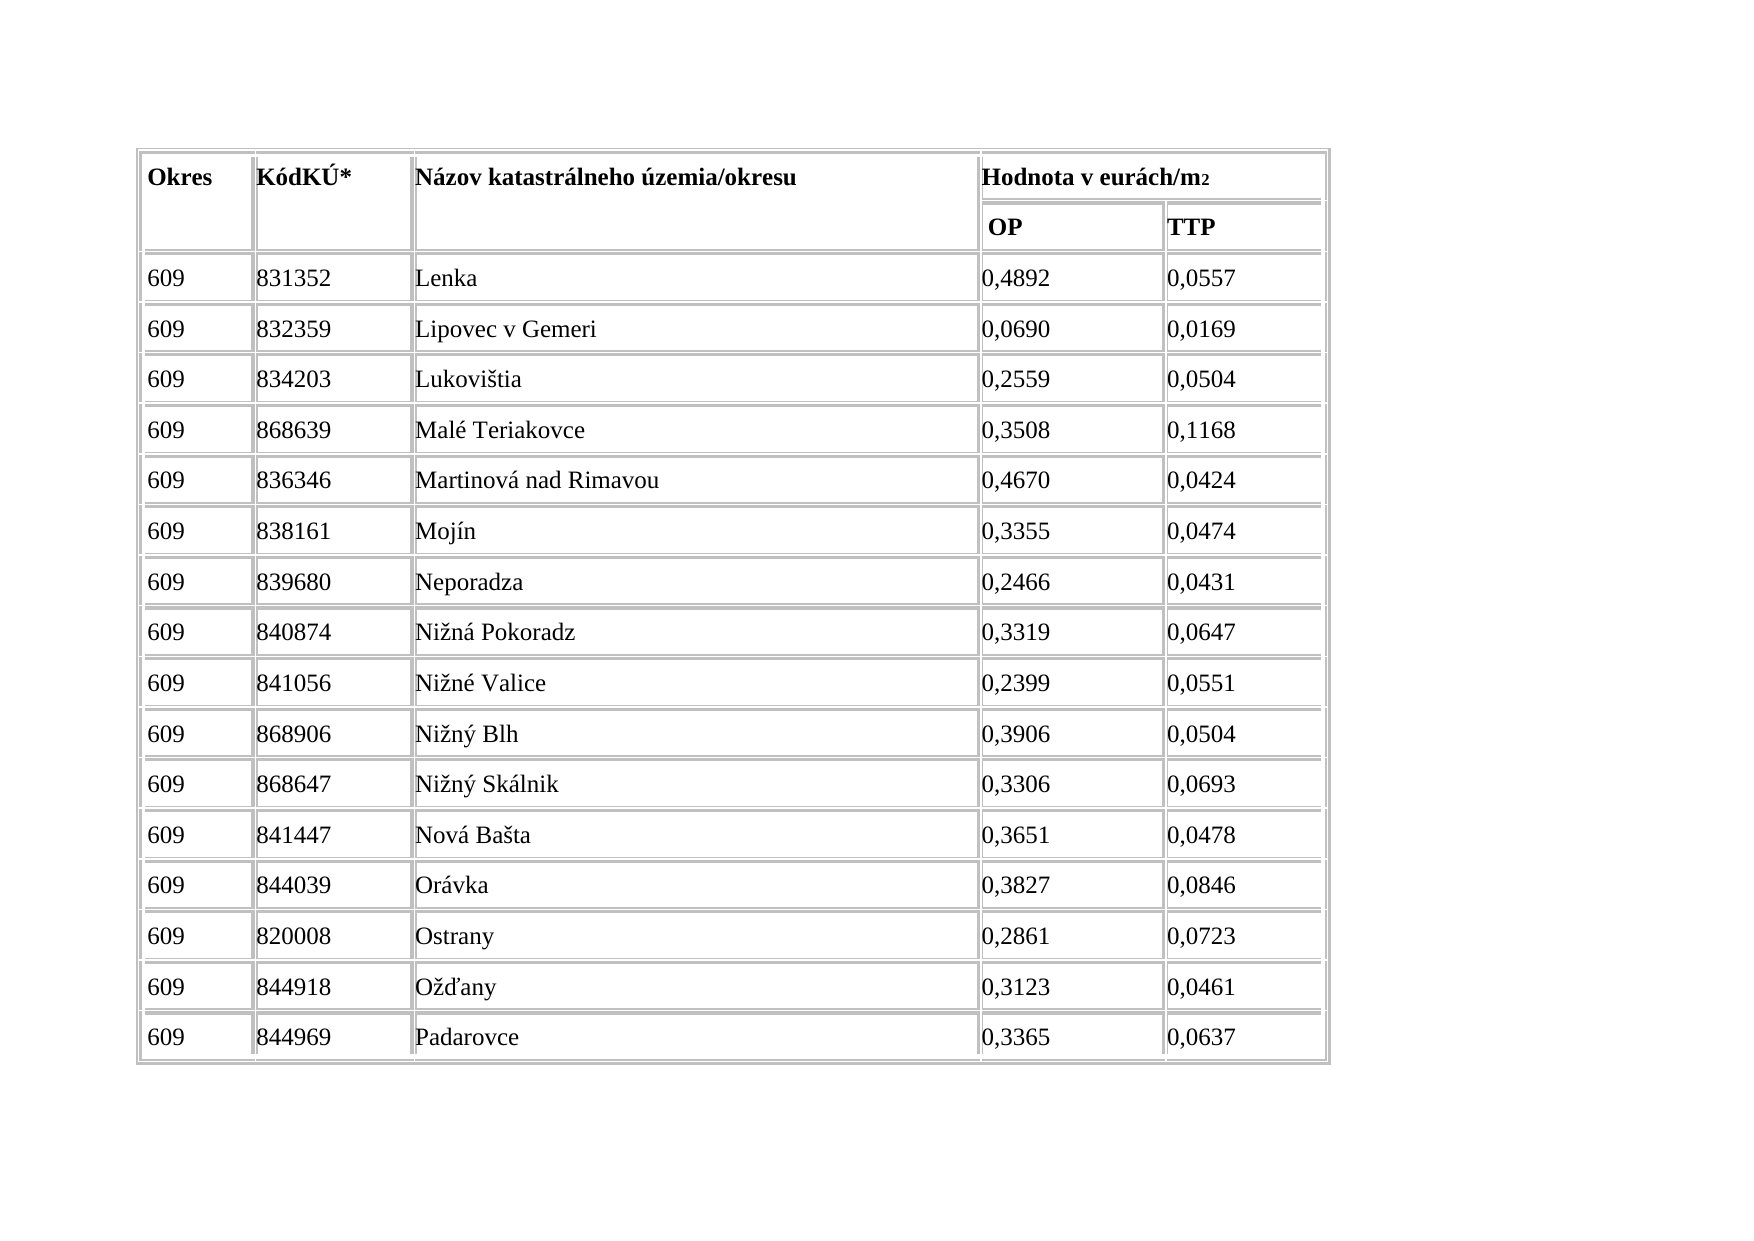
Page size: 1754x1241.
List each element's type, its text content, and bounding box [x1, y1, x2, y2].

table_cell 0,3651 [983, 812, 1162, 856]
table_cell 609 [139, 603, 254, 654]
table_cell Malé Teriakovce [417, 407, 977, 451]
table_cell 868639 [258, 407, 410, 451]
table_cell 0,0723 [1165, 907, 1328, 958]
table_header Názov katastrálneho územia/okresu [414, 149, 980, 249]
table_cell 609 [139, 401, 254, 451]
table_cell Nižný Skálnik [417, 761, 977, 806]
table_cell TTP [1165, 198, 1328, 249]
table_cell 609 [139, 502, 254, 553]
table_cell 609 [139, 350, 254, 401]
table_cell Mojín [417, 508, 977, 553]
table_cell 0,3306 [983, 761, 1162, 806]
table_cell 0,0504 [1165, 705, 1328, 755]
table_header Hodnota v eurách/m2 [980, 149, 1328, 198]
table_cell 0,3123 [983, 964, 1162, 1008]
table_cell 0,0690 [983, 306, 1162, 350]
table_cell Lukovištia [417, 356, 977, 401]
table_cell OP [983, 205, 1162, 249]
table_cell 0,0846 [1165, 856, 1328, 907]
table_cell 609 [139, 806, 254, 856]
table_cell Neporadza [417, 559, 977, 603]
table_cell 0,0474 [1165, 502, 1328, 553]
table_cell Ostrany [417, 913, 977, 958]
table_cell 836346 [258, 458, 410, 502]
table_cell 0,0424 [1165, 451, 1328, 502]
table_cell 609 [139, 249, 254, 299]
table_cell Ožďany [417, 964, 977, 1008]
table_cell 841056 [258, 660, 410, 704]
table_cell 0,3827 [983, 863, 1162, 907]
table_cell 838161 [258, 508, 410, 553]
table_cell Nižný Blh [417, 711, 977, 755]
table_cell 609 [139, 958, 254, 1008]
table_cell 609 [139, 1008, 254, 1059]
table_cell Nižné Valice [417, 660, 977, 704]
table_cell 868906 [258, 711, 410, 755]
table_cell 0,2466 [983, 559, 1162, 603]
table_cell 0,3508 [983, 407, 1162, 451]
table_cell 609 [139, 451, 254, 502]
table_cell 841447 [258, 812, 410, 856]
table_cell 820008 [258, 913, 410, 958]
table_cell 609 [139, 705, 254, 755]
table_header KódKÚ* [255, 149, 413, 249]
table_cell 609 [139, 300, 254, 350]
table_cell 0,0461 [1165, 958, 1328, 1008]
table_cell 0,3319 [983, 610, 1162, 654]
table_cell Lenka [417, 255, 977, 299]
table_cell 609 [139, 907, 254, 958]
table_cell 0,3355 [983, 508, 1162, 553]
table_cell 0,0693 [1165, 755, 1328, 806]
table_cell 0,4670 [983, 458, 1162, 502]
table_cell 0,1168 [1165, 401, 1328, 451]
table_cell 0,2559 [983, 356, 1162, 401]
table_cell 840874 [258, 610, 410, 654]
table_cell 609 [139, 553, 254, 603]
table_cell 0,4892 [983, 255, 1162, 299]
table_cell Martinová nad Rimavou [417, 458, 977, 502]
table_cell 0,0637 [1165, 1008, 1328, 1059]
table_cell Orávka [417, 863, 977, 907]
table_cell 0,0557 [1165, 249, 1328, 299]
table_cell 844039 [258, 863, 410, 907]
table_cell 0,3906 [983, 711, 1162, 755]
table_cell 832359 [258, 306, 410, 350]
table_cell Padarovce [414, 1008, 980, 1059]
table_cell 831352 [258, 255, 410, 299]
table_cell Nová Bašta [417, 812, 977, 856]
table_cell 0,0431 [1165, 553, 1328, 603]
table_cell 868647 [258, 761, 410, 806]
table_cell 0,0478 [1165, 806, 1328, 856]
table_cell Lipovec v Gemeri [417, 306, 977, 350]
table_cell 609 [139, 856, 254, 907]
table_cell 844918 [258, 964, 410, 1008]
table_cell 0,0551 [1165, 654, 1328, 704]
table_cell 834203 [258, 356, 410, 401]
table_cell Nižná Pokoradz [417, 610, 977, 654]
table_cell 839680 [258, 559, 410, 603]
table_cell 844969 [255, 1008, 413, 1059]
table_cell 0,0504 [1165, 350, 1328, 401]
table_cell 0,2861 [983, 913, 1162, 958]
table_cell 0,0169 [1165, 300, 1328, 350]
table_cell 609 [139, 755, 254, 806]
table_cell 0,3365 [980, 1008, 1165, 1059]
table_cell 0,2399 [983, 660, 1162, 704]
table_cell 609 [139, 654, 254, 704]
table_header Okres [142, 154, 254, 249]
table_cell 0,0647 [1165, 603, 1328, 654]
